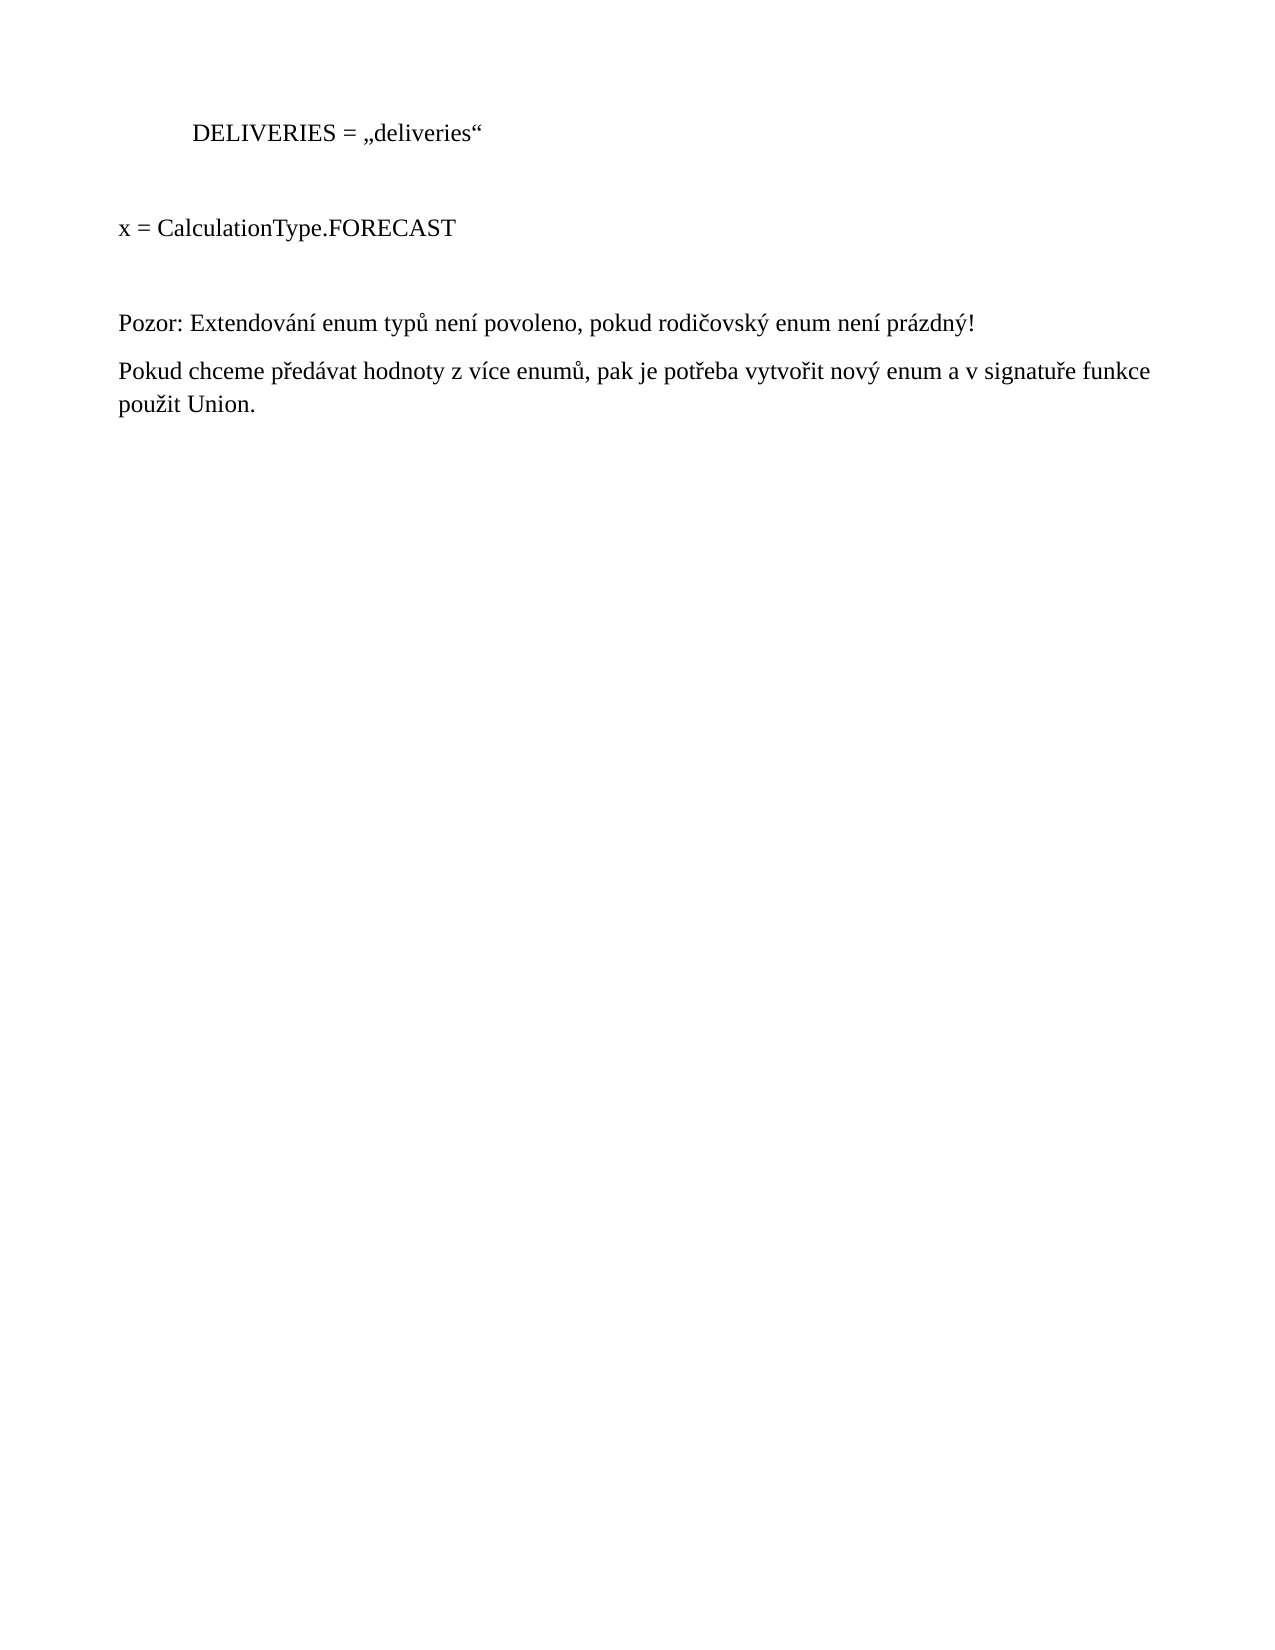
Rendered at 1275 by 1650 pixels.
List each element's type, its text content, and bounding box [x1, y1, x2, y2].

text DELIVERIES = „deliveries“ [118, 118, 1157, 147]
text Pokud chceme předávat hodnoty z více enumů, pak je potřeba vytvořit nový enum a v signatuře funkce použit Union. [118, 356, 1157, 418]
text Pozor: Extendování enum typů není povoleno, pokud rodičovský enum není prázdný! [118, 308, 1157, 337]
text x = CalculationType.FORECAST [118, 213, 1157, 242]
